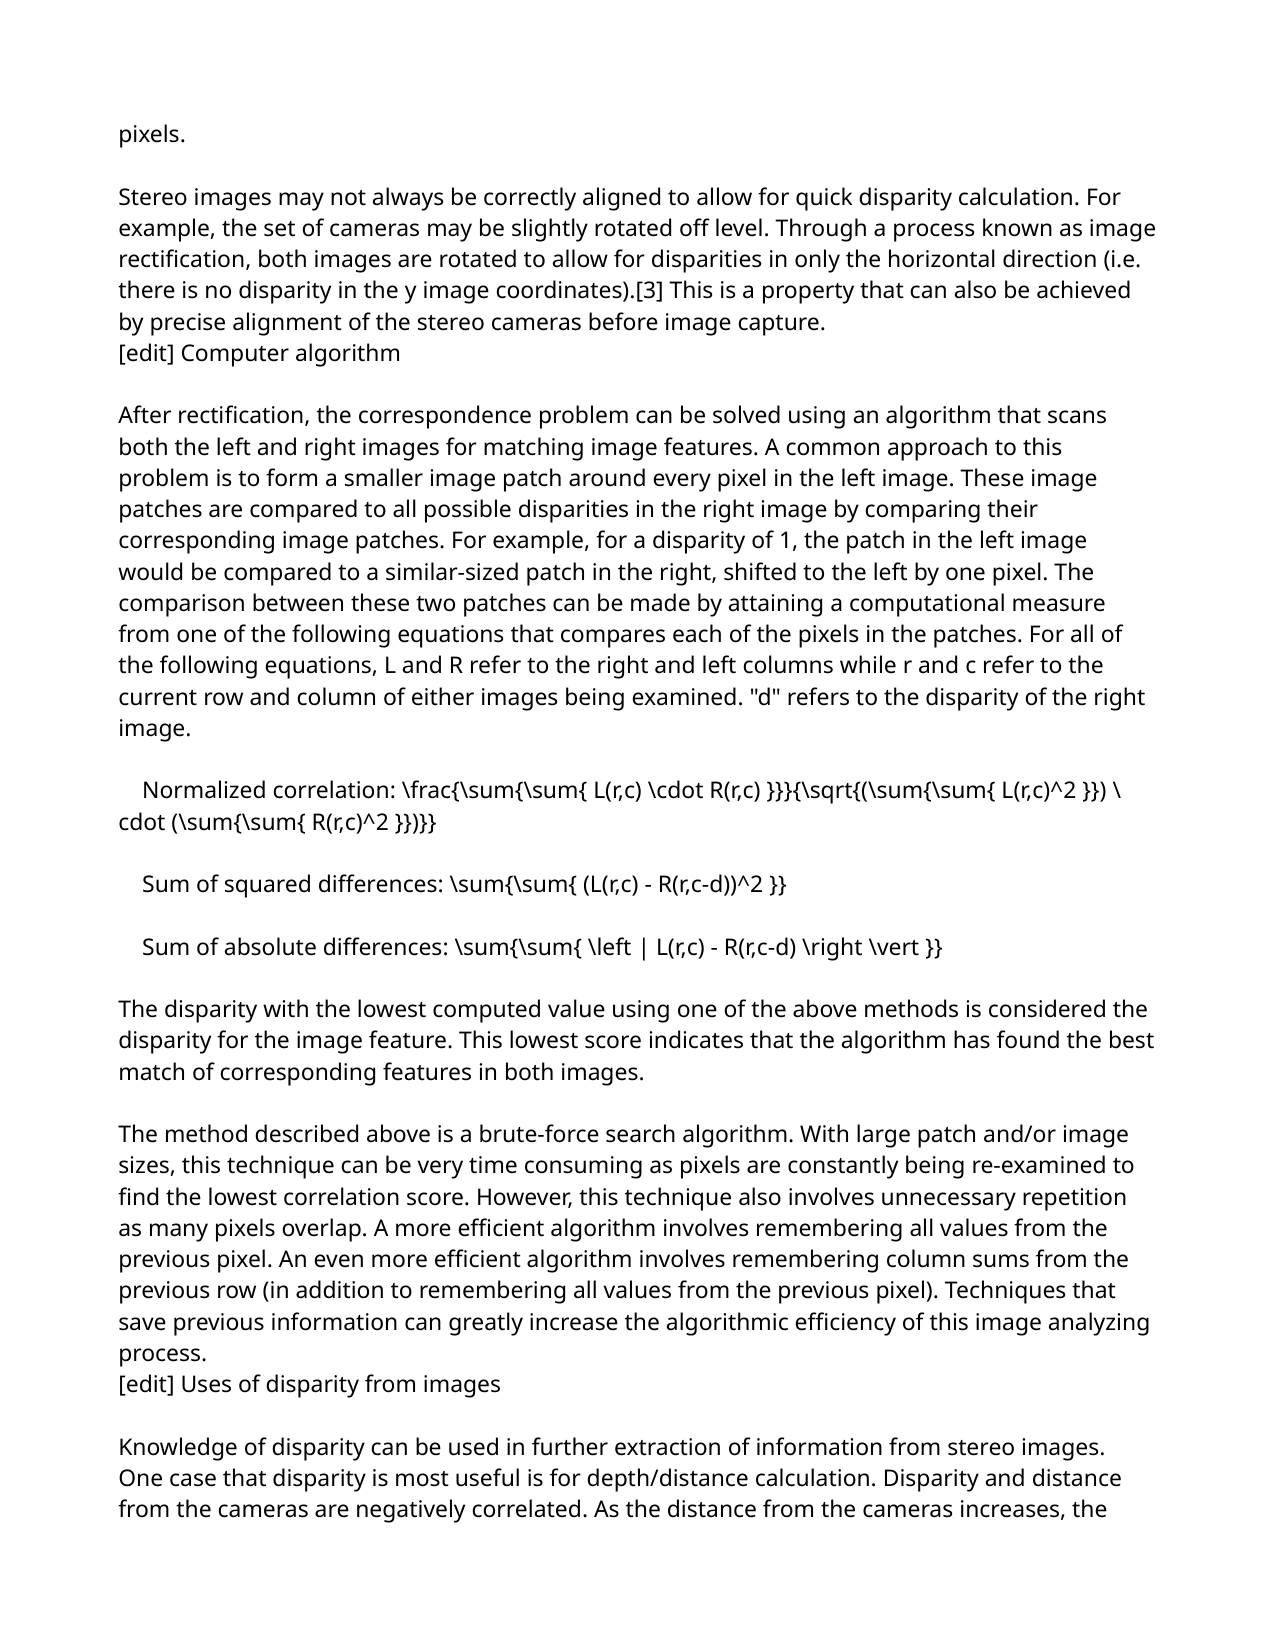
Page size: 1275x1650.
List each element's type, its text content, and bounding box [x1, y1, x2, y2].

text The disparity with the lowest computed value using one of the above methods is considered the disparity for the image feature. This lowest score indicates that the algorithm has found the best match of corresponding features in both images. [118, 993, 1157, 1087]
text Normalized correlation: \frac{\sum{\sum{ L(r,c) \cdot R(r,c) }}}{\sqrt{(\sum{\sum{ L(r,c)^2 }}) \cdot (\sum{\sum{ R(r,c)^2 }})}} [118, 774, 1157, 837]
text Knowledge of disparity can be used in further extraction of information from stereo images. One case that disparity is most useful is for depth/distance calculation. Disparity and distance from the cameras are negatively correlated. As the distance from the cameras increases, the [118, 1431, 1157, 1524]
text [edit] Uses of disparity from images [118, 1368, 1157, 1399]
text [edit] Computer algorithm [118, 337, 1157, 368]
text Sum of squared differences: \sum{\sum{ (L(r,c) - R(r,c-d))^2 }} [118, 868, 1157, 899]
text Stereo images may not always be correctly aligned to allow for quick disparity calculation. For example, the set of cameras may be slightly rotated off level. Through a process known as image rectification, both images are rotated to allow for disparities in only the horizontal direction (i.e. there is no disparity in the y image coordinates).[3] This is a property that can also be achieved by precise alignment of the stereo cameras before image capture. [118, 181, 1157, 337]
text Sum of absolute differences: \sum{\sum{ \left | L(r,c) - R(r,c-d) \right \vert }} [118, 931, 1157, 962]
text After rectification, the correspondence problem can be solved using an algorithm that scans both the left and right images for matching image features. A common approach to this problem is to form a smaller image patch around every pixel in the left image. These image patches are compared to all possible disparities in the right image by comparing their corresponding image patches. For example, for a disparity of 1, the patch in the left image would be compared to a similar-sized patch in the right, shifted to the left by one pixel. The comparison between these two patches can be made by attaining a computational measure from one of the following equations that compares each of the pixels in the patches. For all of the following equations, L and R refer to the right and left columns while r and c refer to the current row and column of either images being examined. "d" refers to the disparity of the right image. [118, 399, 1157, 743]
text pixels. [118, 118, 1157, 149]
text The method described above is a brute-force search algorithm. With large patch and/or image sizes, this technique can be very time consuming as pixels are constantly being re-examined to find the lowest correlation score. However, this technique also involves unnecessary repetition as many pixels overlap. A more efficient algorithm involves remembering all values from the previous pixel. An even more efficient algorithm involves remembering column sums from the previous row (in addition to remembering all values from the previous pixel). Techniques that save previous information can greatly increase the algorithmic efficiency of this image analyzing process. [118, 1118, 1157, 1368]
